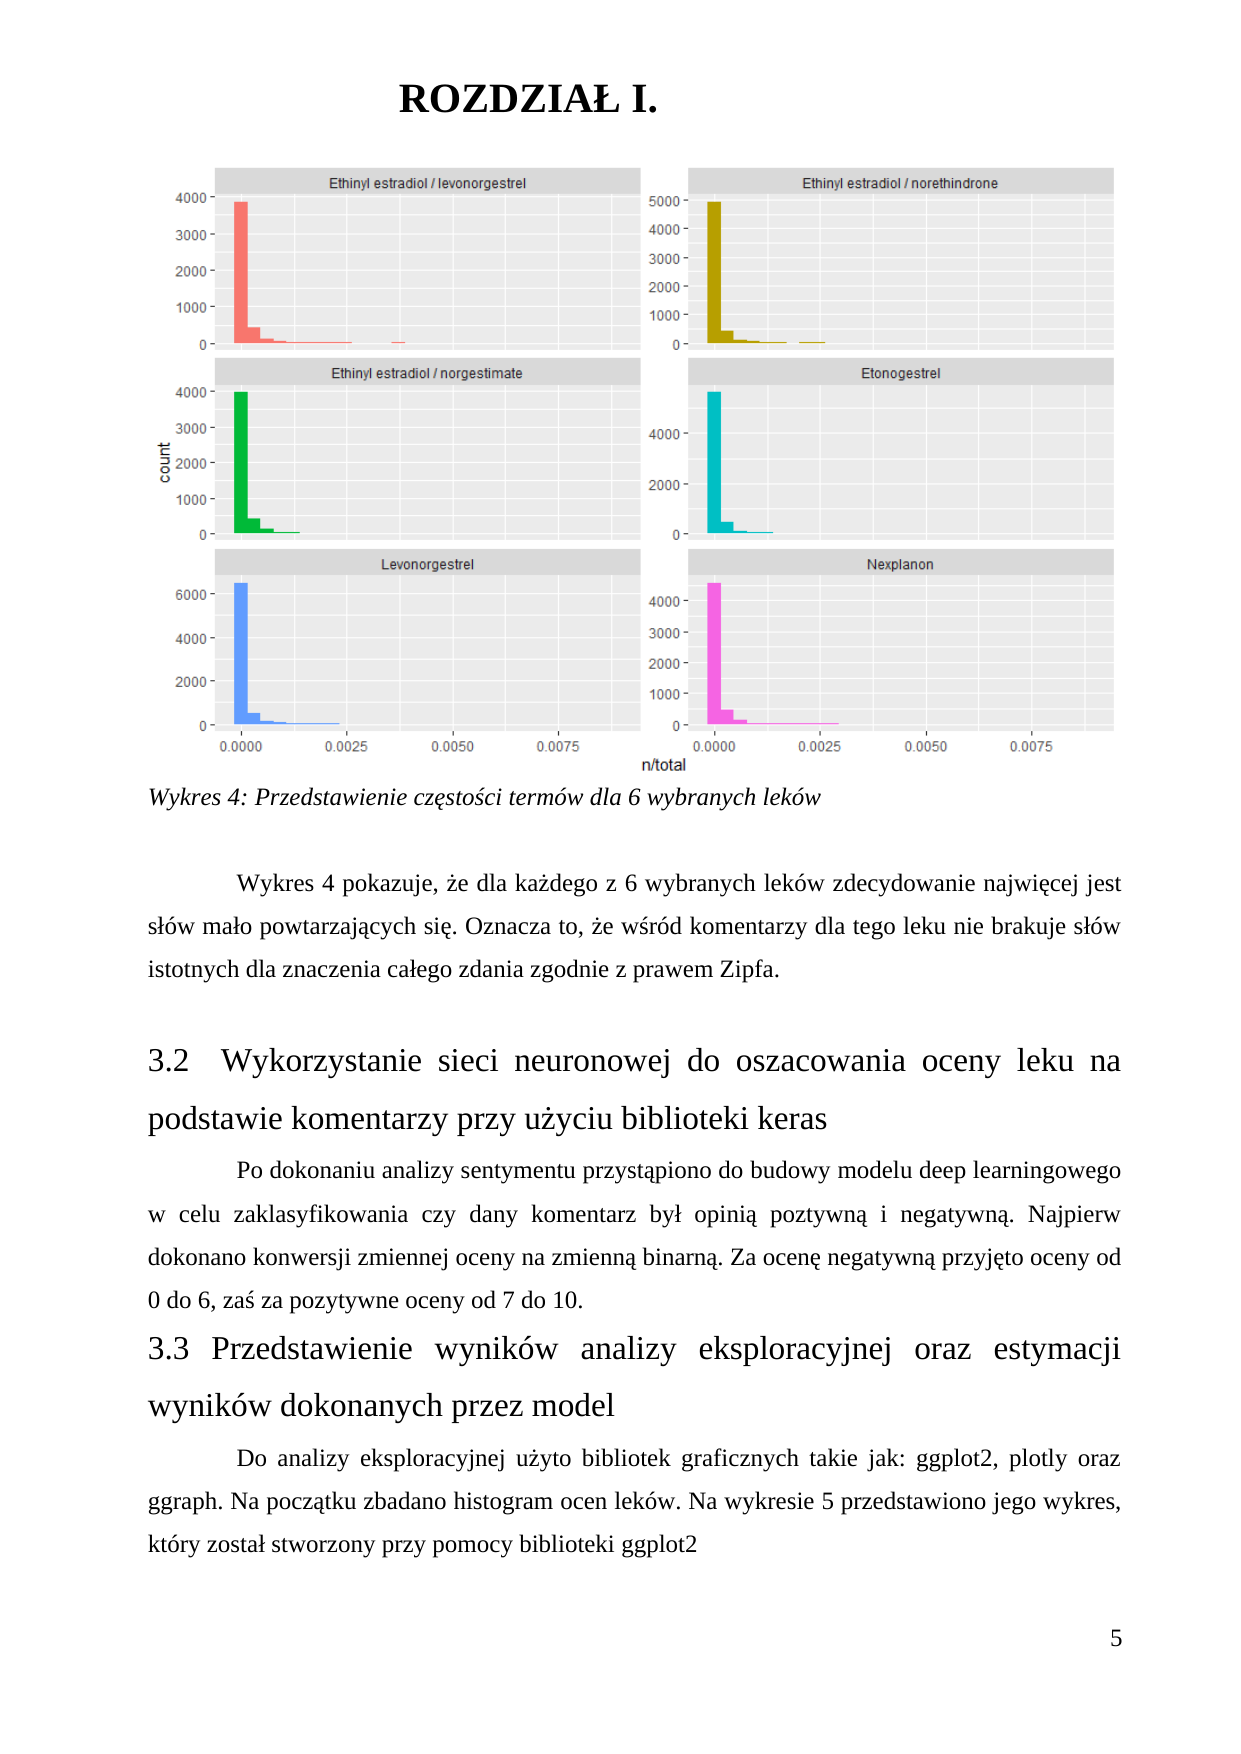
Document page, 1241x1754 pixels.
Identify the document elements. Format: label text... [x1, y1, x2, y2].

text Wykres 4: Przedstawienie częstości termów dla 6 wybranych leków [148, 782, 1122, 811]
text 3.2 Wykorzystanie sieci neuronowej do oszacowania oceny leku na podstawie komentarzy przy użyciu biblioteki keras [148, 1041, 1122, 1136]
picture [147, 160, 1123, 782]
text 3.3 Przedstawienie wyników analizy eksploracyjnej oraz estymacji wyników dokonanych przez model [148, 1328, 1122, 1424]
text Wykres 4 pokazuje, że dla każdego z 6 wybranych leków zdecydowanie najwięcej jest słów mało powtarzających się. Oznacza to, że wśród komentarzy dla tego leku nie brakuje słów istotnych dla znaczenia całego zdania zgodnie z prawem Zipfa. [148, 868, 1122, 983]
text Do analizy eksploracyjnej użyto bibliotek graficznych takie jak: ggplot2, plotly oraz ggraph. Na początku zbadano histogram ocen leków. Na wykresie 5 przedstawiono jego wykres, który został stworzony przy pomocy biblioteki ggplot2 [148, 1443, 1122, 1558]
text Po dokonaniu analizy sentymentu przystąpiono do budowy modelu deep learningowego w celu zaklasyfikowania czy dany komentarz był opinią poztywną i negatywną. Najpierw dokonano konwersji zmiennej oceny na zmienną binarną. Za ocenę negatywną przyjęto oceny od 0 do 6, zaś za pozytywne oceny od 7 do 10. [148, 1156, 1122, 1314]
